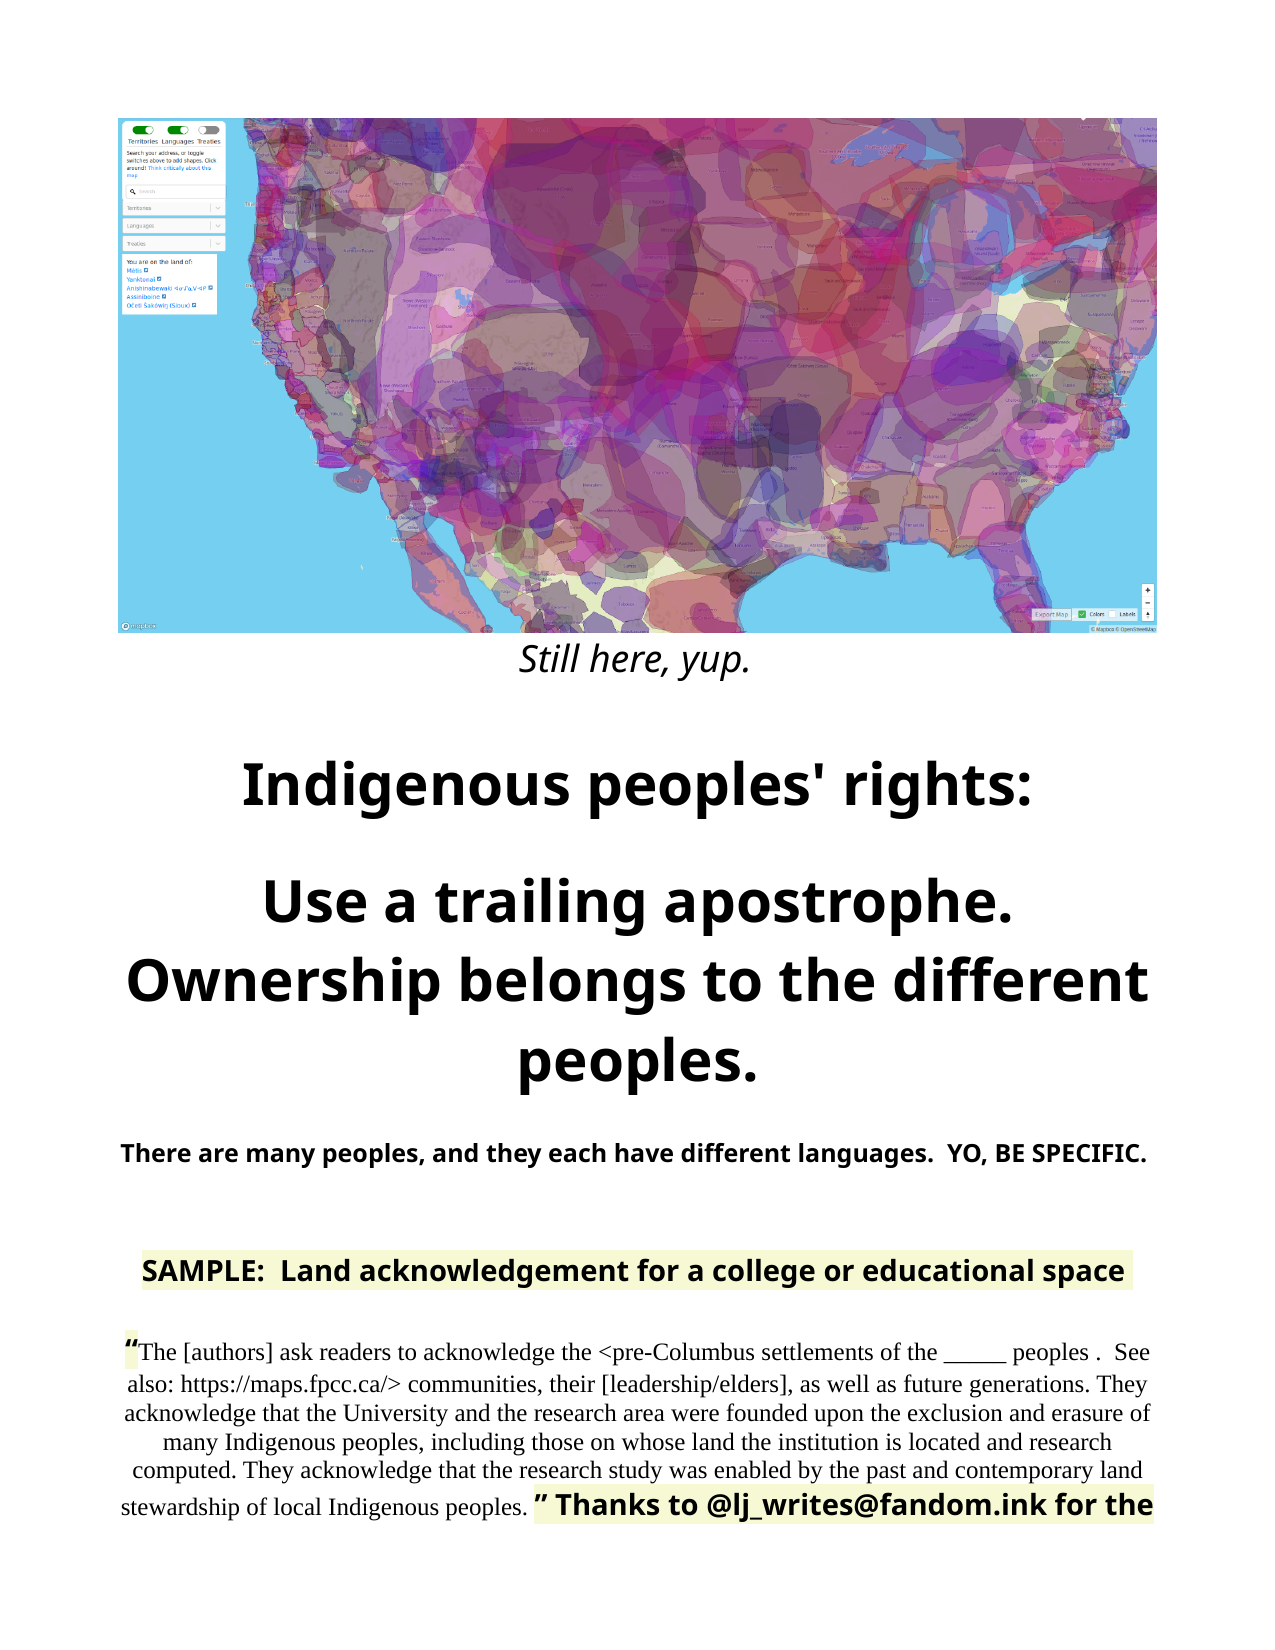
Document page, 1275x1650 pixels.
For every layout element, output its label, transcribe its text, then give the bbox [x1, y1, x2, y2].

text Still here, yup. [118, 633, 1157, 684]
title There are many peoples, and they each have different languages. YO, BE SPECIFIC. [118, 1136, 1157, 1170]
title Use a trailing apostrophe. Ownership belongs to the different peoples. [118, 860, 1157, 1098]
picture [118, 118, 1157, 633]
text “The [authors] ask readers to acknowledge the <pre-Columbus settlements of the _____ peoples . See also: https://maps.fpcc.ca/> communities, their [leadership/elders], as well as future generations. They acknowledge that the University and the research area were founded upon the exclusion and erasure of many Indigenous peoples, including those on whose land the institution is located and research computed. They acknowledge that the research study was enabled by the past and contemporary land stewardship of local Indigenous peoples. ” Thanks to @lj_writes@fandom.ink for the [118, 1330, 1157, 1524]
title Indigenous peoples' rights: [118, 743, 1157, 822]
text SAMPLE: Land acknowledgement for a college or educational space [118, 1250, 1157, 1290]
